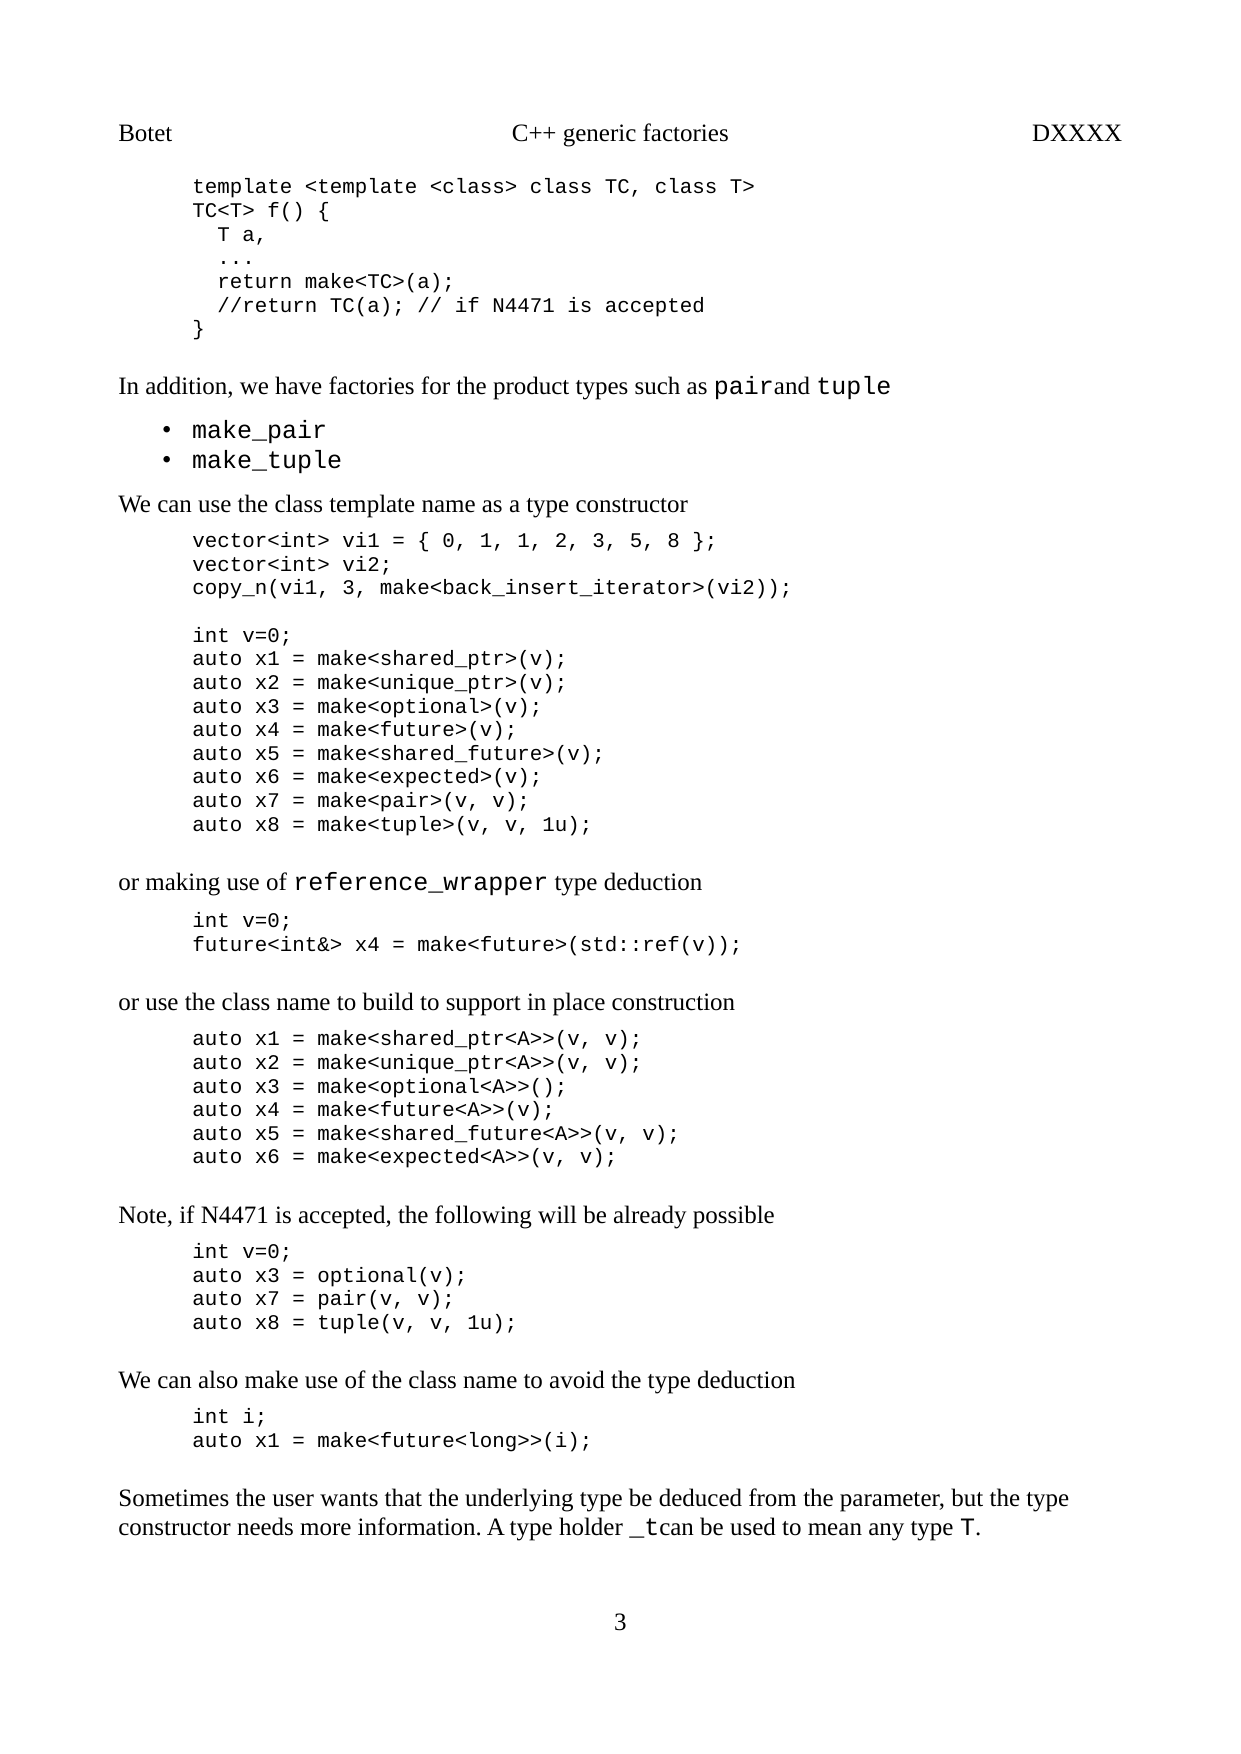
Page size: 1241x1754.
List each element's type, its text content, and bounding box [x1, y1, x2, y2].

text auto x4 = make<future<A>>(v); [192, 1099, 1122, 1123]
text auto x2 = make<unique_ptr<A>>(v, v); [192, 1052, 1122, 1076]
text ... [192, 247, 1122, 271]
text int i; [192, 1406, 1122, 1430]
text auto x5 = make<shared_future>(v); [192, 743, 1122, 767]
text int v=0; [192, 625, 1122, 648]
text Note, if N4471 is accepted, the following will be already possible [118, 1200, 1122, 1228]
text return make<TC>(a); [192, 271, 1122, 294]
text int v=0; [192, 1241, 1122, 1264]
text template <template <class> class TC, class T> [192, 176, 1122, 200]
text vector<int> vi2; [192, 554, 1122, 577]
text auto x2 = make<unique_ptr>(v); [192, 672, 1122, 696]
text auto x7 = pair(v, v); [192, 1288, 1122, 1312]
text copy_n(vi1, 3, make<back_insert_iterator>(vi2)); [192, 577, 1122, 601]
text auto x1 = make<shared_ptr>(v); [192, 648, 1122, 672]
text vector<int> vi1 = { 0, 1, 1, 2, 3, 5, 8 }; [192, 530, 1122, 554]
list make_tuple [162, 446, 1122, 476]
text auto x1 = make<future<long>>(i); [192, 1430, 1122, 1453]
text } [192, 318, 1122, 342]
text Sometimes the user wants that the underlying type be deduced from the parameter, but the type constructor needs more information. A type holder _tcan be used to mean any type T. [118, 1483, 1122, 1543]
text auto x6 = make<expected>(v); [192, 767, 1122, 790]
text In addition, we have factories for the product types such as pairand tuple [118, 371, 1122, 402]
text auto x4 = make<future>(v); [192, 719, 1122, 743]
text TC<T> f() { [192, 200, 1122, 224]
text auto x1 = make<shared_ptr<A>>(v, v); [192, 1028, 1122, 1052]
text We can use the class template name as a type constructor [118, 489, 1122, 518]
text or making use of reference_wrapper type deduction [118, 867, 1122, 898]
list make_pair [162, 415, 1122, 446]
text auto x8 = make<tuple>(v, v, 1u); [192, 814, 1122, 837]
text int v=0; [192, 910, 1122, 934]
text auto x3 = make<optional>(v); [192, 696, 1122, 719]
text //return TC(a); // if N4471 is accepted [192, 294, 1122, 318]
text auto x6 = make<expected<A>>(v, v); [192, 1147, 1122, 1170]
text auto x7 = make<pair>(v, v); [192, 790, 1122, 814]
text auto x5 = make<shared_future<A>>(v, v); [192, 1123, 1122, 1147]
text future<int&> x4 = make<future>(std::ref(v)); [192, 934, 1122, 958]
text T a, [192, 224, 1122, 247]
text We can also make use of the class name to avoid the type deduction [118, 1365, 1122, 1394]
text or use the class name to build to support in place construction [118, 987, 1122, 1016]
text auto x3 = make<optional<A>>(); [192, 1076, 1122, 1099]
text auto x8 = tuple(v, v, 1u); [192, 1312, 1122, 1336]
text auto x3 = optional(v); [192, 1264, 1122, 1288]
